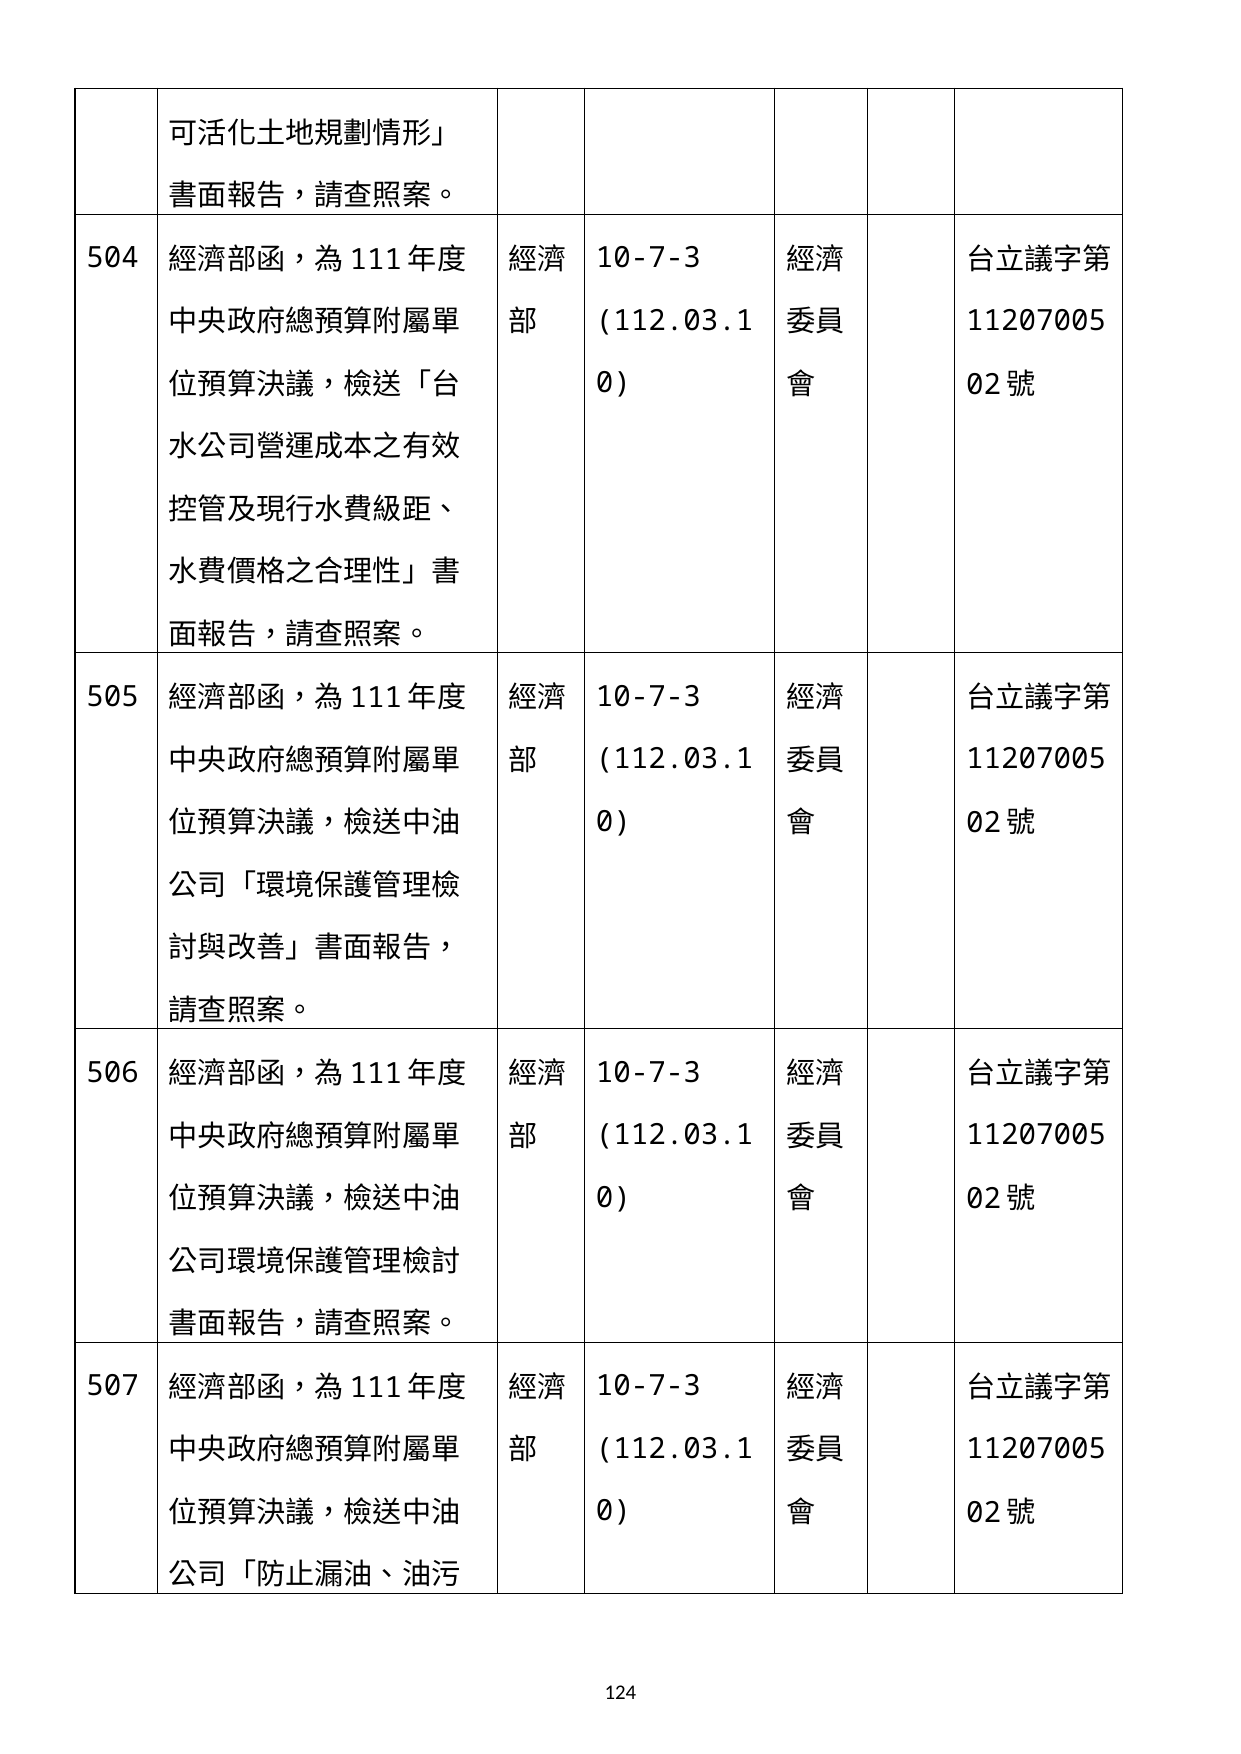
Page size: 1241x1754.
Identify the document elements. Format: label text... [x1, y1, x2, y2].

table_cell 台立議字第1120700502號 [955, 1343, 1122, 1593]
table_cell 經濟部 [498, 1343, 584, 1593]
table_cell 經濟部 [498, 215, 584, 652]
table_cell 經濟委員會 [775, 215, 867, 652]
table_cell [868, 1029, 954, 1342]
table_cell 經濟部函，為111年度中央政府總預算附屬單位預算決議，檢送「台水公司營運成本之有效控管及現行水費級距、水費價格之合理性」書面報告，請查照案。 [158, 215, 497, 652]
table_cell [76, 89, 157, 214]
table_cell 經濟部函，為111年度中央政府總預算附屬單位預算決議，檢送中油公司環境保護管理檢討書面報告，請查照案。 [158, 1029, 497, 1342]
table_cell 經濟委員會 [775, 1343, 867, 1593]
table_cell 台立議字第1120700502號 [955, 215, 1122, 652]
table_cell 10-7-3 (112.03.10) [585, 1029, 774, 1342]
table_cell 507 [76, 1343, 157, 1593]
table_cell 10-7-3 (112.03.10) [585, 1343, 774, 1593]
table_cell 10-7-3 (112.03.10) [585, 215, 774, 652]
table_cell [868, 215, 954, 652]
table_cell [775, 89, 867, 214]
table_cell 505 [76, 653, 157, 1028]
table_cell 經濟部函，為111年度中央政府總預算附屬單位預算決議，檢送中油公司「環境保護管理檢討與改善」書面報告，請查照案。 [158, 653, 497, 1028]
table_cell [868, 89, 954, 214]
table_cell [498, 89, 584, 214]
table_cell 經濟委員會 [775, 653, 867, 1028]
table_cell 可活化土地規劃情形」書面報告，請查照案。 [158, 89, 497, 214]
table_cell 10-7-3 (112.03.10) [585, 653, 774, 1028]
table_cell 504 [76, 215, 157, 652]
table_cell 台立議字第1120700502號 [955, 1029, 1122, 1342]
table_cell 經濟部 [498, 1029, 584, 1342]
table_cell 506 [76, 1029, 157, 1342]
table_cell [955, 89, 1122, 214]
table_cell 經濟委員會 [775, 1029, 867, 1342]
table_cell [868, 1343, 954, 1593]
table_cell [868, 653, 954, 1028]
table_cell [585, 89, 774, 214]
table_cell 台立議字第1120700502號 [955, 653, 1122, 1028]
table_cell 經濟部 [498, 653, 584, 1028]
table_cell 經濟部函，為111年度中央政府總預算附屬單位預算決議，檢送中油公司「防止漏油、油污 [158, 1343, 497, 1593]
